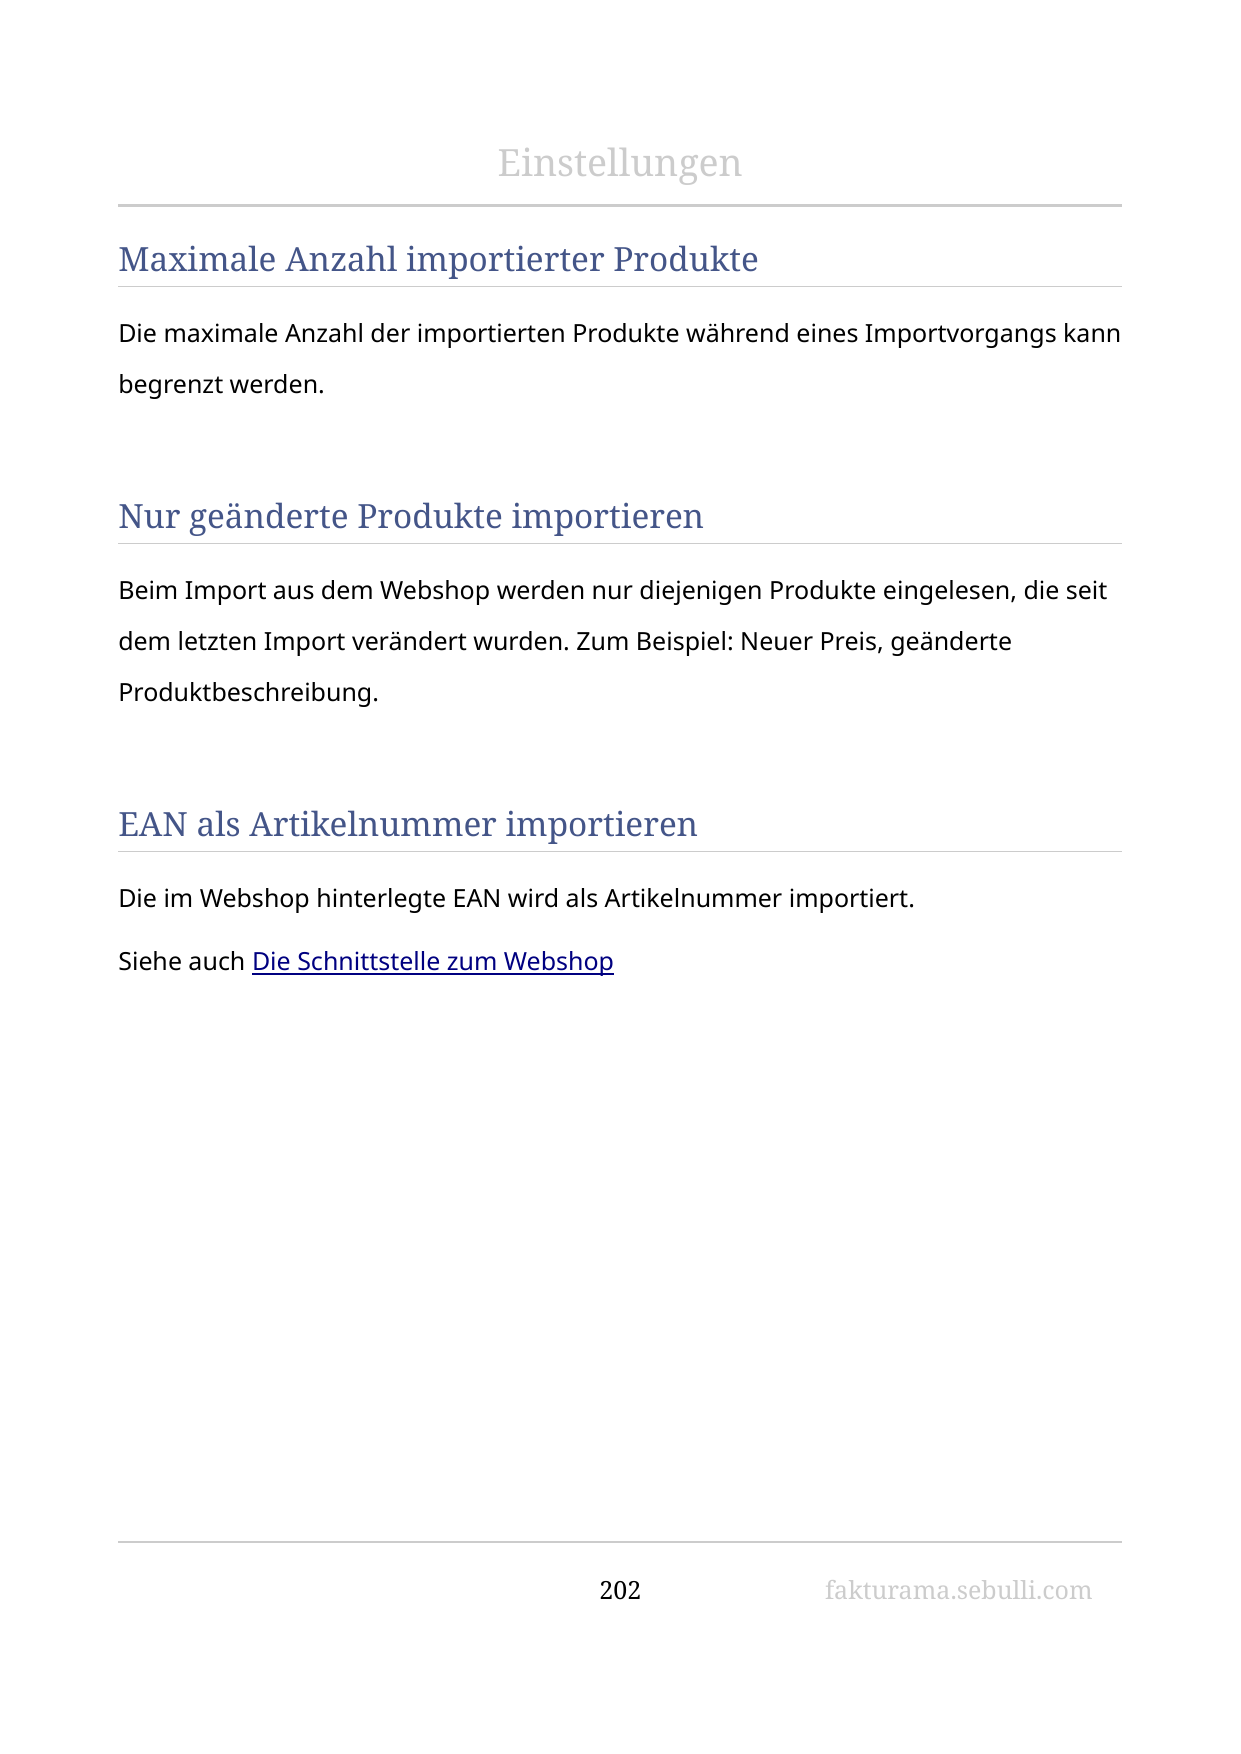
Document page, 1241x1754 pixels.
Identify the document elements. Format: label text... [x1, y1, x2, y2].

text Siehe auch Die Schnittstelle zum Webshop [118, 944, 1122, 978]
text Die im Webshop hinterlegte EAN wird als Artikelnummer importiert. [118, 880, 1122, 914]
subtitle Nur geänderte Produkte importieren [118, 493, 1122, 543]
text Beim Import aus dem Webshop werden nur diejenigen Produkte eingelesen, die seit dem letzten Import verändert wurden. Zum Beispiel: Neuer Preis, geänderte Produktbeschreibung. [118, 573, 1122, 709]
subtitle Maximale Anzahl importierter Produkte [118, 236, 1122, 286]
subtitle EAN als Artikelnummer importieren [118, 801, 1122, 851]
text Die maximale Anzahl der importierten Produkte während eines Importvorgangs kann begrenzt werden. [118, 316, 1122, 401]
